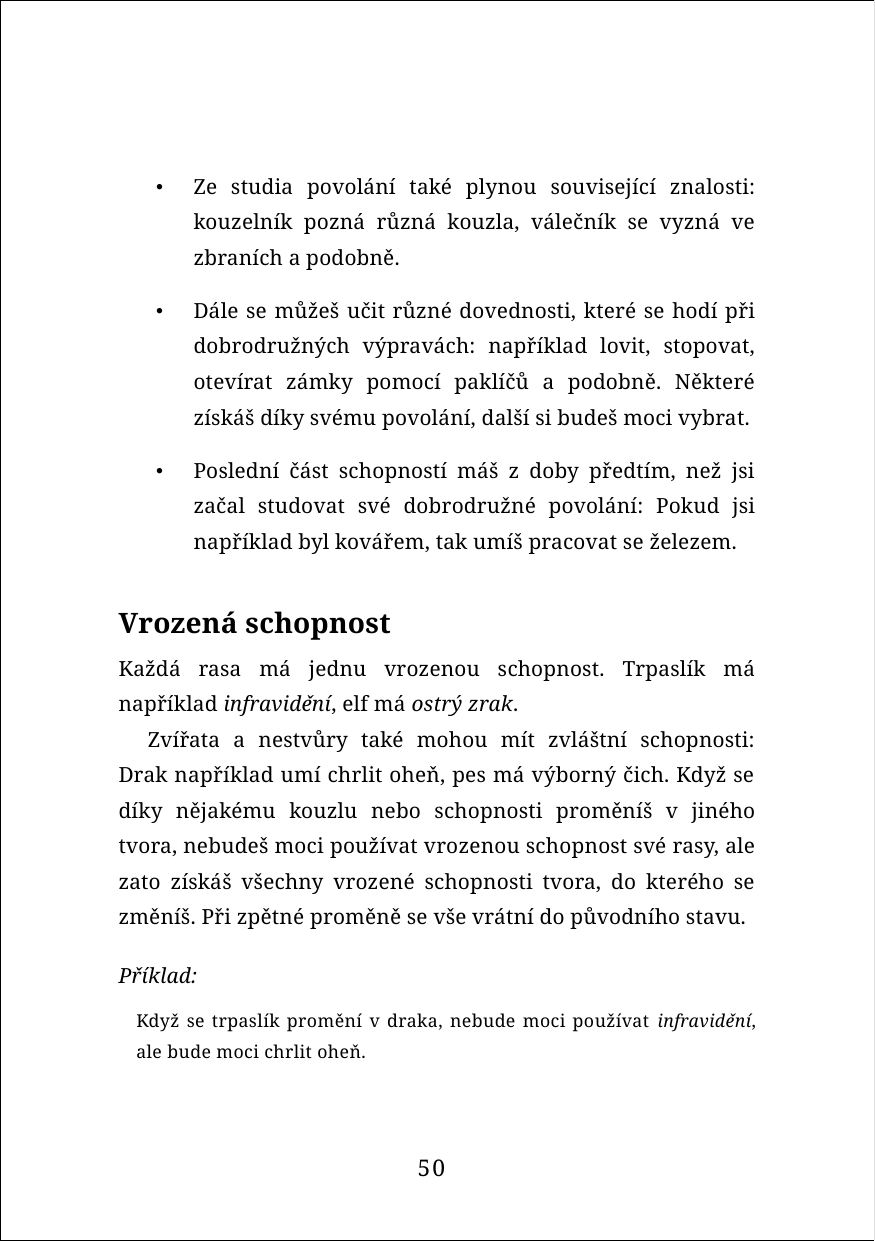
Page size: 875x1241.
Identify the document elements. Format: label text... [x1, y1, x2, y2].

text Každá rasa má jednu vrozenou schopnost. Trpaslík má například infravidění, elf má ostrý zrak. Zvířata a nestvůry také mohou mít zvláštní schopnosti: Drak například umí chrlit oheň, pes má výborný čich. Když se díky nějakému kouzlu nebo schopnosti proměníš v jiného tvora, nebudeš moci používat vrozenou schopnost své rasy, ale zato získáš všechny vrozené schopnosti tvora, do kterého se změníš. Při zpětné proměně se vše vrátní do původního stavu. [118, 654, 756, 931]
text Když se trpaslík promění v draka, nebude moci používat infravidění, ale bude moci chrlit oheň. [136, 1009, 756, 1063]
text Příklad: [118, 962, 756, 990]
list Poslední část schopností máš z doby předtím, než jsi začal studovat své dobrodružné povolání: Pokud jsi například byl kovářem, tak umíš pracovat se železem. [156, 456, 756, 555]
list Dále se můžeš učit různé dovednosti, které se hodí při dobrodružných výpravách: například lovit, stopovat, otevírat zámky pomocí paklíčů a podobně. Některé získáš díky svému povolání, další si budeš moci vybrat. [156, 296, 756, 431]
list Ze studia povolání také plynou související znalosti: kouzelník pozná různá kouzla, válečník se vyzná ve zbraních a podobně. [156, 172, 756, 271]
subtitle Vrozená schopnost [118, 604, 756, 642]
